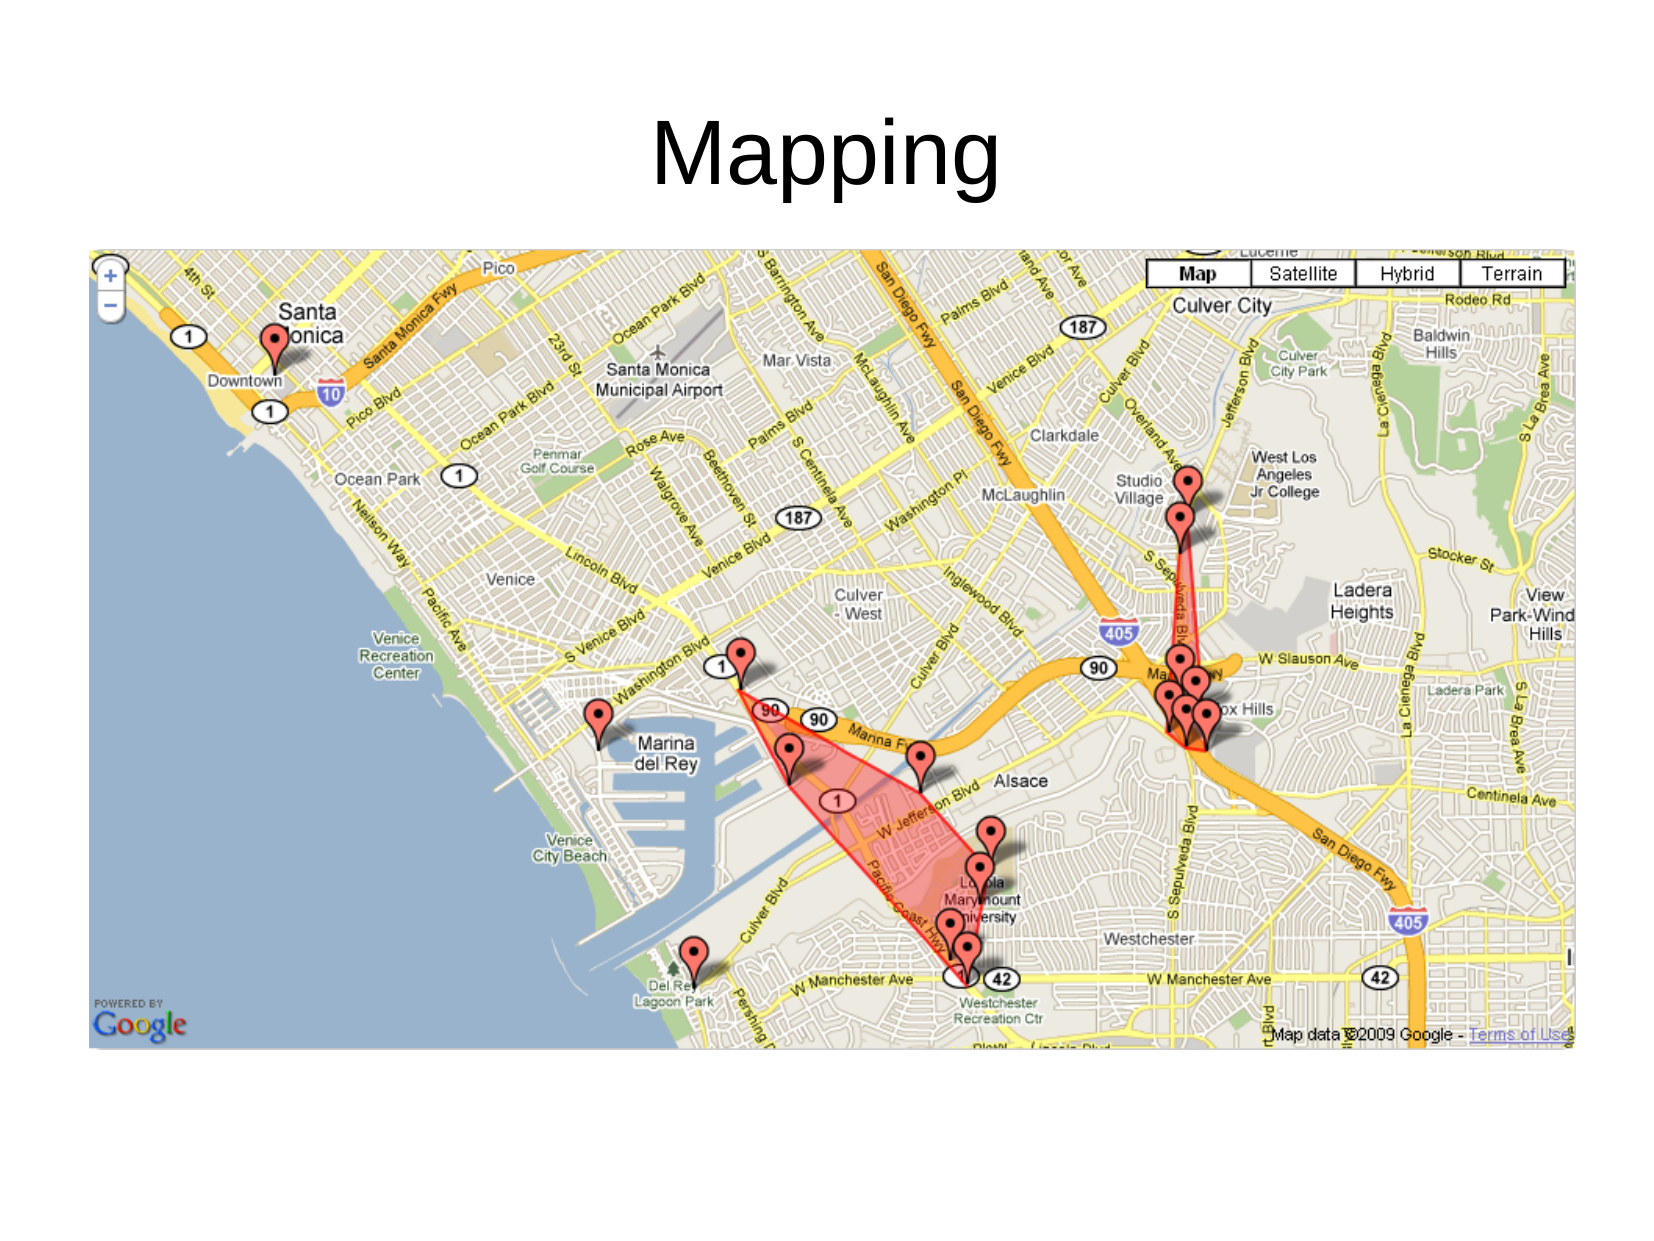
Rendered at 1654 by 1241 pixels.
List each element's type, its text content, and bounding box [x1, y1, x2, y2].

picture [89, 249, 1576, 1051]
title Mapping [82, 56, 1571, 250]
